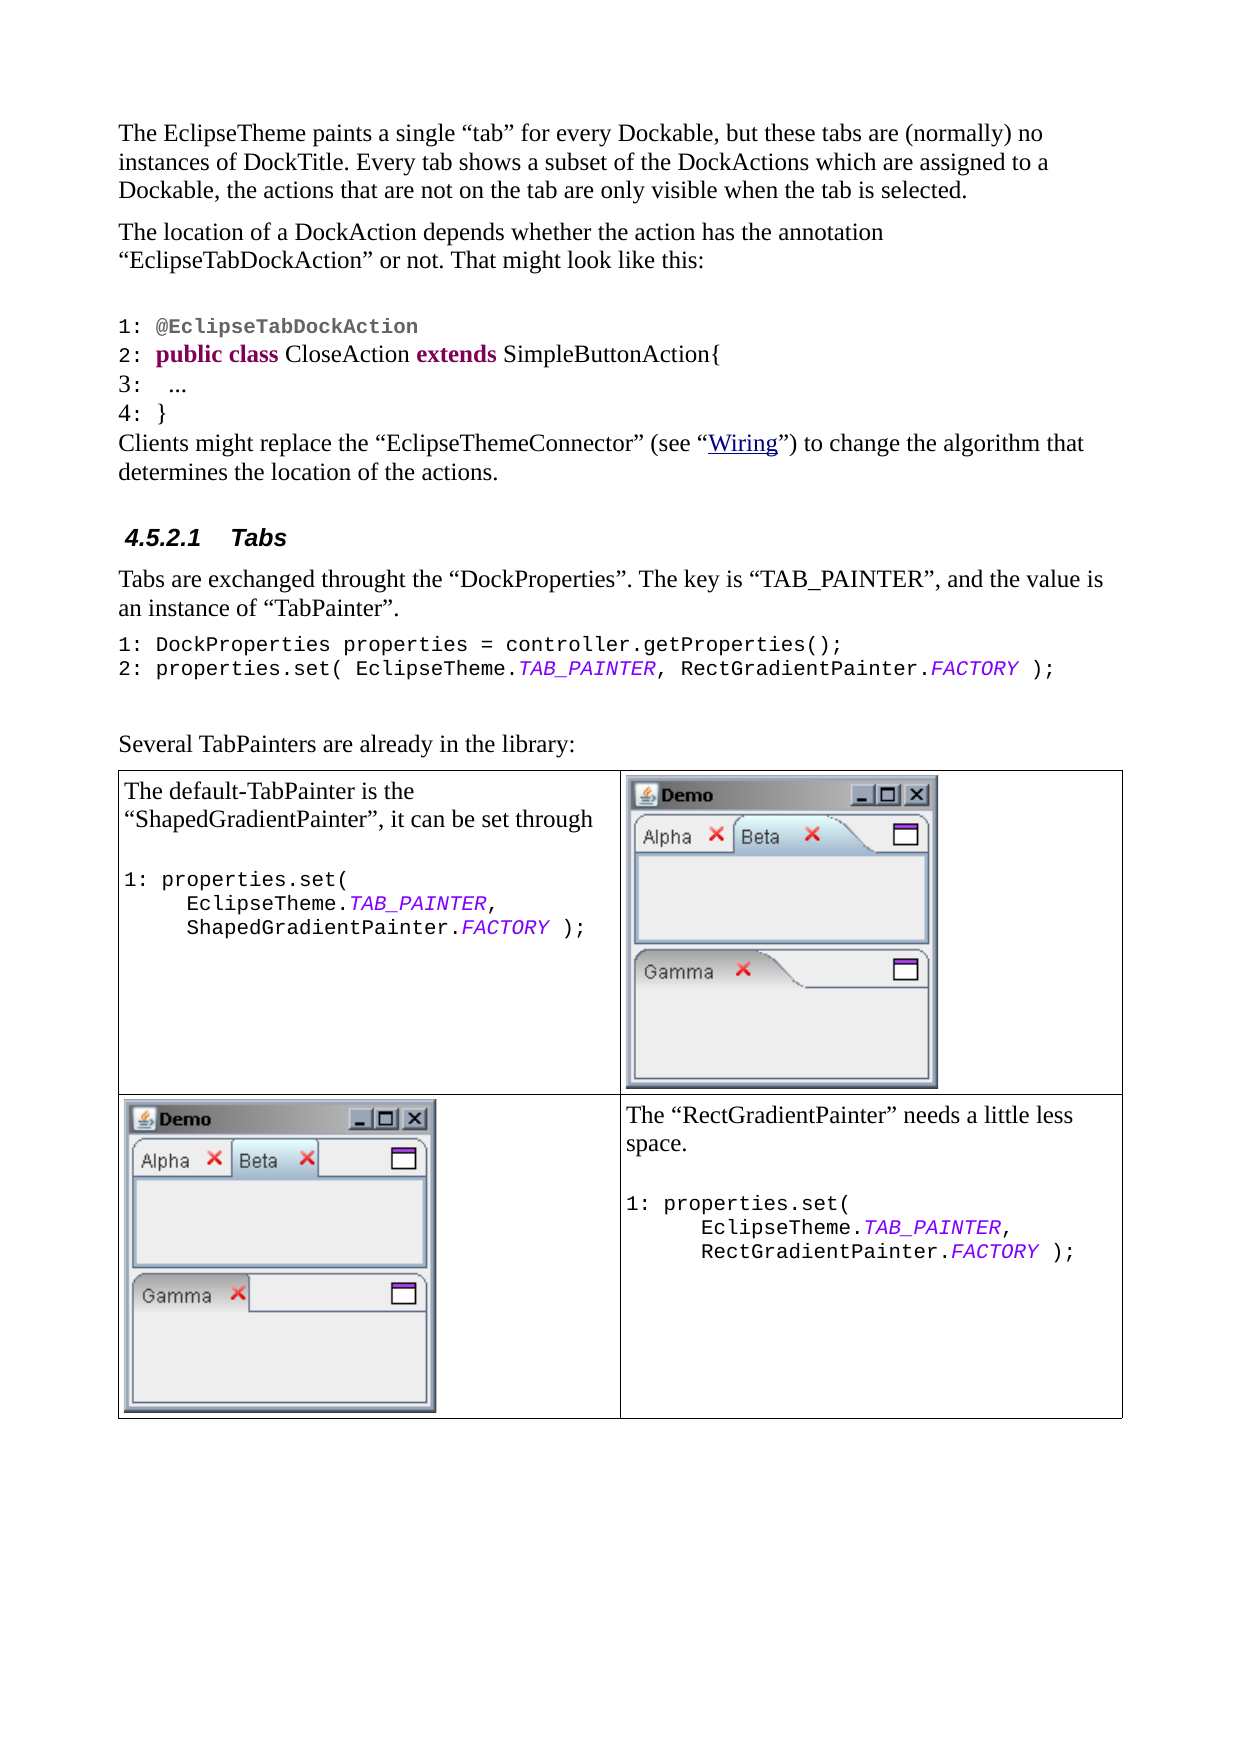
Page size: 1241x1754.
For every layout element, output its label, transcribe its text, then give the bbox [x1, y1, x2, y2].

text Clients might replace the “EclipseThemeConnector” (see “Wiring”) to change the algorithm that determines the location of the actions. [118, 428, 1122, 486]
text 1: DockProperties properties = controller.getProperties(); [118, 634, 1122, 658]
text 2: properties.set( EclipseTheme.TAB_PAINTER, RectGradientPainter.FACTORY ); [118, 658, 1122, 681]
table_header The default-TabPainter is the “ShapedGradientPainter”, it can be set through 1: properties.set( EclipseTheme.TAB_PAINTER, ShapedGradientPainter.FACTORY ); [119, 771, 620, 1094]
picture [123, 1099, 437, 1413]
table_cell [119, 1095, 620, 1418]
table_header [621, 771, 1122, 1094]
text The location of a DockAction depends whether the action has the annotation “EclipseTabDockAction” or not. That might look like this: [118, 217, 1122, 274]
text The EclipseTheme paints a single “tab” for every Dockable, but these tabs are (normally) no instances of DockTitle. Every tab shows a subset of the DockActions which are assigned to a Dockable, the actions that are not on the tab are only visible when the tab is selected. [118, 118, 1122, 204]
text 1: @EclipseTabDockAction 2: public class CloseAction extends SimpleButtonAction{ 3: ... 4: } [118, 316, 1122, 428]
table_cell The “RectGradientPainter” needs a little less space. 1: properties.set( EclipseTheme.TAB_PAINTER, RectGradientPainter.FACTORY ); [621, 1095, 1122, 1418]
text Several TabPainters are already in the library: [118, 729, 1122, 757]
text Tabs are exchanged throught the “DockProperties”. The key is “TAB_PAINTER”, and the value is an instance of “TabPainter”. [118, 564, 1122, 622]
subtitle Tabs [118, 523, 1122, 552]
picture [625, 775, 939, 1089]
